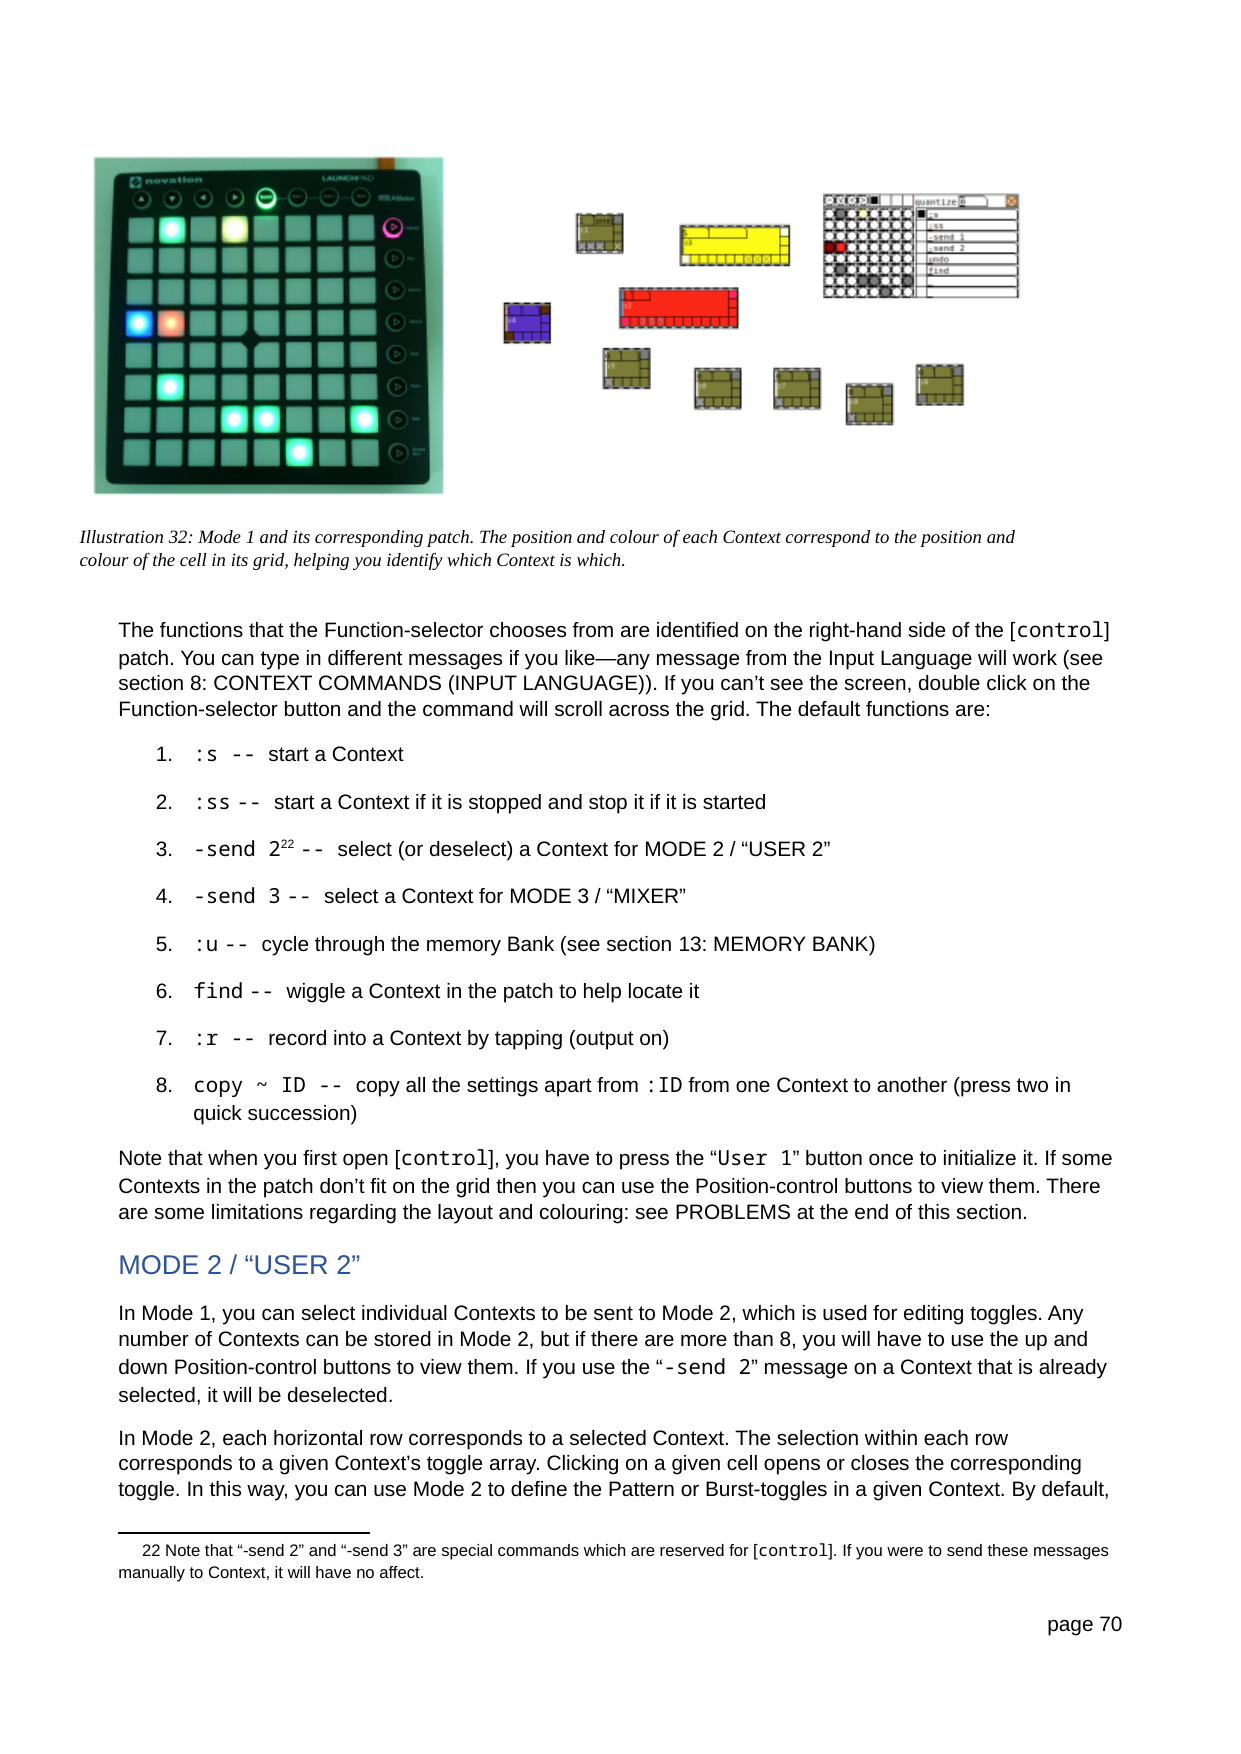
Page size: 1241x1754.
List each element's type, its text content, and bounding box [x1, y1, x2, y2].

list -send 3 -- select a Context for MODE 3 / “MIXER” [156, 881, 1122, 910]
text Illustration 32: Mode 1 and its corresponding patch. The position and colour of each Context correspond to the position and colour of the cell in its grid, helping you identify which Context is which. [79, 512, 1058, 571]
text The functions that the Function-selector chooses from are identified on the right-hand side of the [control] patch. You can type in different messages if you like—any message from the Input Language will work (see section 8: CONTEXT COMMANDS (INPUT LANGUAGE)). If you can’t see the screen, double click on the Function-selector button and the command will scroll across the grid. The default functions are: [118, 615, 1122, 721]
text Note that when you first open [control], you have to press the “User 1” button once to initialize it. If some Contexts in the patch don’t fit on the grid then you can use the Position-control buttons to view them. There are some limitations regarding the layout and colouring: see PROBLEMS at the end of this section. [118, 1143, 1122, 1223]
list :s -- start a Context [156, 739, 1122, 768]
list -send 2 -- select (or deselect) a Context for MODE 2 / “USER 2” [156, 834, 1122, 863]
list :u -- cycle through the memory Bank (see section 13: MEMORY BANK) [156, 929, 1122, 957]
list Note that “-send 2” and “-send 3” are special commands which are reserved for [control]. If you were to send these messages manually to Context, it will have no affect. [118, 1539, 1122, 1582]
subtitle MODE 2 / “USER 2” [118, 1249, 1122, 1280]
list :r -- record into a Context by tapping (output on) [156, 1023, 1122, 1052]
picture [79, 136, 1058, 512]
text In Mode 2, each horizontal row corresponds to a selected Context. The selection within each row corresponds to a given Context’s toggle array. Clicking on a given cell opens or closes the corresponding toggle. In this way, you can use Mode 2 to define the Pattern or Burst-toggles in a given Context. By default, [118, 1425, 1122, 1501]
list :ss -- start a Context if it is stopped and stop it if it is started [156, 787, 1122, 815]
text In Mode 1, you can select individual Contexts to be sent to Mode 2, which is used for editing toggles. Any number of Contexts can be stored in Mode 2, but if there are more than 8, you will have to use the up and down Position-control buttons to view them. If you use the “-send 2” message on a Context that is already selected, it will be deselected. [118, 1301, 1122, 1407]
list find -- wiggle a Context in the patch to help locate it [156, 976, 1122, 1004]
list copy ~ ID -- copy all the settings apart from :ID from one Context to another (press two in quick succession) [156, 1071, 1122, 1125]
